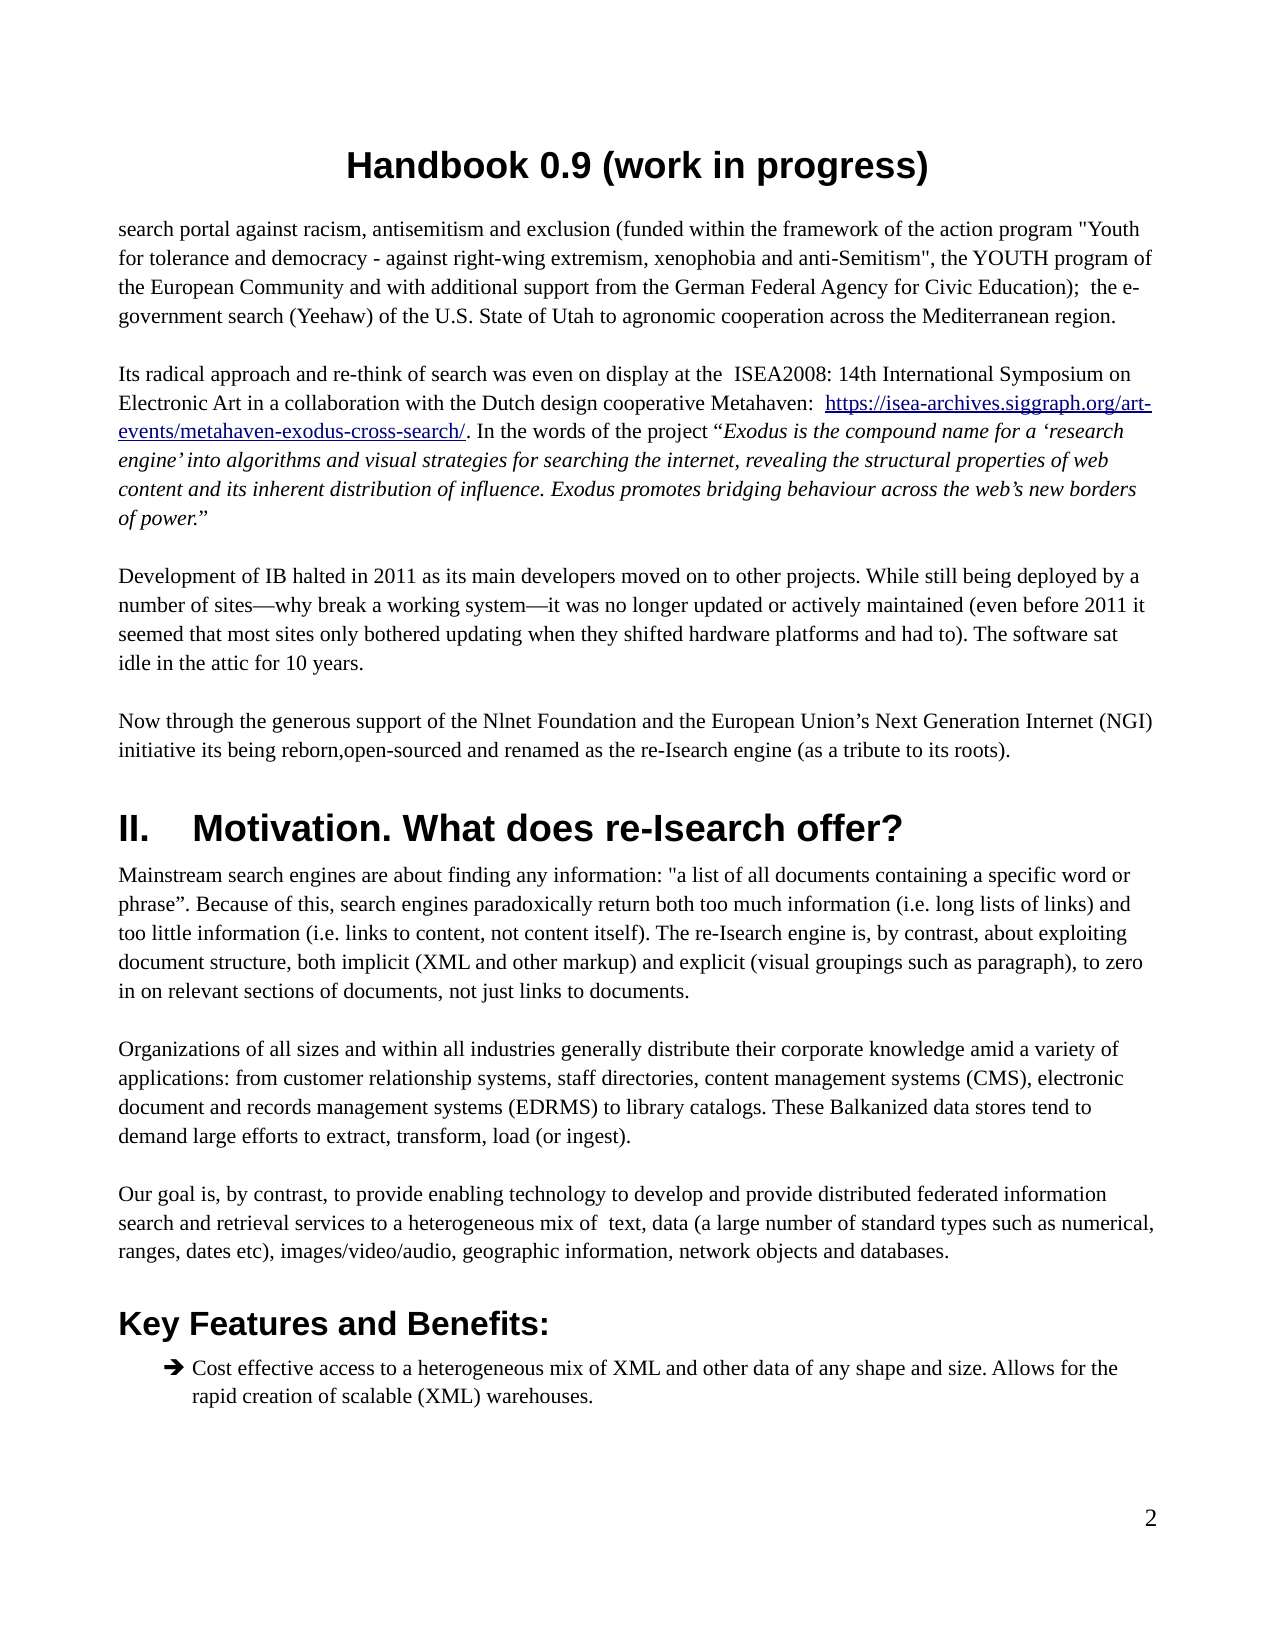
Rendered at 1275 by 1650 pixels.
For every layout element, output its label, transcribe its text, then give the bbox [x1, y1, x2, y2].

text search portal against racism, antisemitism and exclusion (funded within the framework of the action program "Youth for tolerance and democracy - against right-wing extremism, xenophobia and anti-Semitism", the YOUTH program of the European Community and with additional support from the German Federal Agency for Civic Education); the e-government search (Yeehaw) of the U.S. State of Utah to agronomic cooperation across the Mediterranean region. [118, 216, 1157, 328]
text Now through the generous support of the Nlnet Foundation and the European Union’s Next Generation Internet (NGI) initiative its being reborn,open-sourced and renamed as the re-Isearch engine (as a tribute to its roots). [118, 708, 1157, 762]
text Development of IB halted in 2011 as its main developers moved on to other projects. While still being deployed by a number of sites—why break a working system—it was no longer updated or actively maintained (even before 2011 it seemed that most sites only bothered updating when they shifted hardware platforms and had to). The software sat idle in the attic for 10 years. [118, 563, 1157, 675]
subtitle Motivation. What does re-Isearch offer? [118, 806, 1157, 849]
subtitle Key Features and Benefits: [118, 1303, 1157, 1342]
text Its radical approach and re-think of search was even on display at the ISEA2008: 14th International Symposium on Electronic Art in a collaboration with the Dutch design cooperative Metahaven: https://isea-archives.siggraph.org/art-events/metahaven-exodus-cross-search/. In the words of the project “Exodus is the compound name for a ‘research engine’ into algorithms and visual strategies for searching the internet, revealing the structural properties of web content and its inherent distribution of influence. Exodus promotes bridging behaviour across the web’s new borders of power.” [118, 361, 1157, 531]
text Our goal is, by contrast, to provide enabling technology to develop and provide distributed federated information search and retrieval services to a heterogeneous mix of text, data (a large number of standard types such as numerical, ranges, dates etc), images/video/audio, geographic information, network objects and databases. [118, 1181, 1157, 1264]
text Mainstream search engines are about finding any information: "a list of all documents containing a specific word or phrase”. Because of this, search engines paradoxically return both too much information (i.e. long lists of links) and too little information (i.e. links to content, not content itself). The re-Isearch engine is, by contrast, about exploiting document structure, both implicit (XML and other markup) and explicit (visual groupings such as paragraph), to zero in on relevant sections of documents, not just links to documents. [118, 862, 1157, 1003]
text Organizations of all sizes and within all industries generally distribute their corporate knowledge amid a variety of applications: from customer relationship systems, staff directories, content management systems (CMS), electronic document and records management systems (EDRMS) to library catalogs. These Balkanized data stores tend to demand large efforts to extract, transform, load (or ingest). [118, 1036, 1157, 1148]
list Cost effective access to a heterogeneous mix of XML and other data of any shape and size. Allows for the rapid creation of scalable (XML) warehouses. [162, 1354, 1157, 1409]
